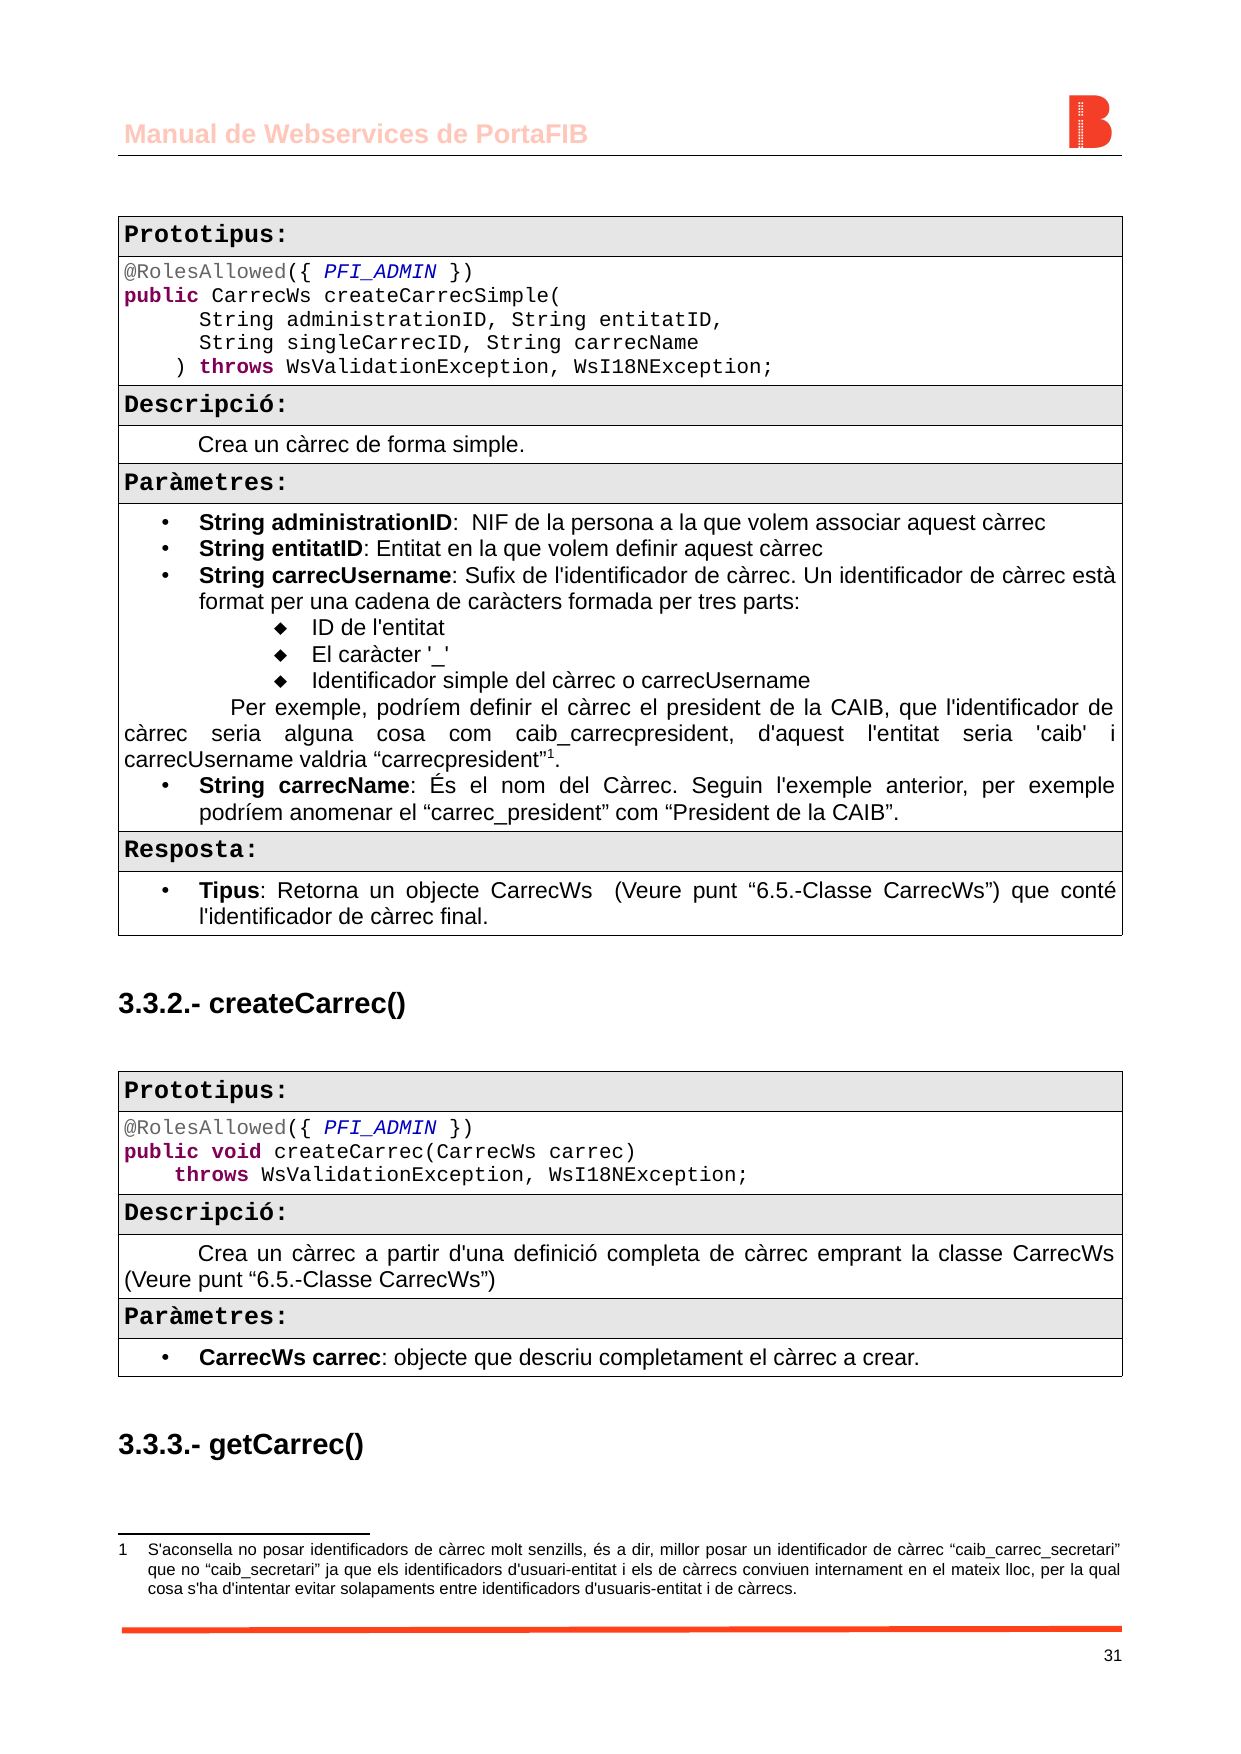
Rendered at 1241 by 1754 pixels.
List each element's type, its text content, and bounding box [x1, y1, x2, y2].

table_cell Tipus: Retorna un objecte CarrecWs (Veure punt “6.5.-Classe CarrecWs”) que conté l'identificador de càrrec final. [119, 872, 1122, 935]
table_cell Descripció: [119, 1195, 1122, 1234]
picture [1063, 94, 1117, 150]
table_cell CarrecWs carrec: objecte que descriu completament el càrrec a crear. [119, 1339, 1122, 1376]
subtitle createCarrec() [118, 987, 1122, 1020]
table_cell Crea un càrrec de forma simple. [119, 426, 1122, 463]
table_cell String administrationID: NIF de la persona a la que volem associar aquest càrrec String entitatID: Entitat en la que volem definir aquest càrrec String carrecUsername: Sufix de l'identificador de càrrec. Un identificador de càrrec està format per una cadena de caràcters formada per tres parts: ID de l'entitat El caràcter '_' Identificador simple del càrrec o carrecUsername Per exemple, podríem definir el càrrec el president de la CAIB, que l'identificador de càrrec seria alguna cosa com caib_carrecpresident, d'aquest l'entitat seria 'caib' i carrecUsername valdria “carrecpresident”. String carrecName: És el nom del Càrrec. Seguin l'exemple anterior, per exemple podríem anomenar el “carrec_president” com “President de la CAIB”. [119, 504, 1122, 831]
table_cell Resposta: [119, 832, 1122, 871]
table_cell Paràmetres: [119, 1299, 1122, 1338]
table_header Prototipus: [119, 217, 1122, 256]
table_cell Descripció: [119, 386, 1122, 425]
table_cell @RolesAllowed({ PFI_ADMIN }) public void createCarrec(CarrecWs carrec) throws WsValidationException, WsI18NException; [119, 1112, 1122, 1194]
table_cell Paràmetres: [119, 464, 1122, 503]
table_cell @RolesAllowed({ PFI_ADMIN }) public CarrecWs createCarrecSimple( String administrationID, String entitatID, String singleCarrecID, String carrecName ) throws WsValidationException, WsI18NException; [119, 257, 1122, 385]
table_cell Crea un càrrec a partir d'una definició completa de càrrec emprant la classe CarrecWs (Veure punt “6.5.-Classe CarrecWs”) [119, 1235, 1122, 1298]
subtitle getCarrec() [118, 1427, 1122, 1461]
table_header Prototipus: [119, 1072, 1122, 1111]
